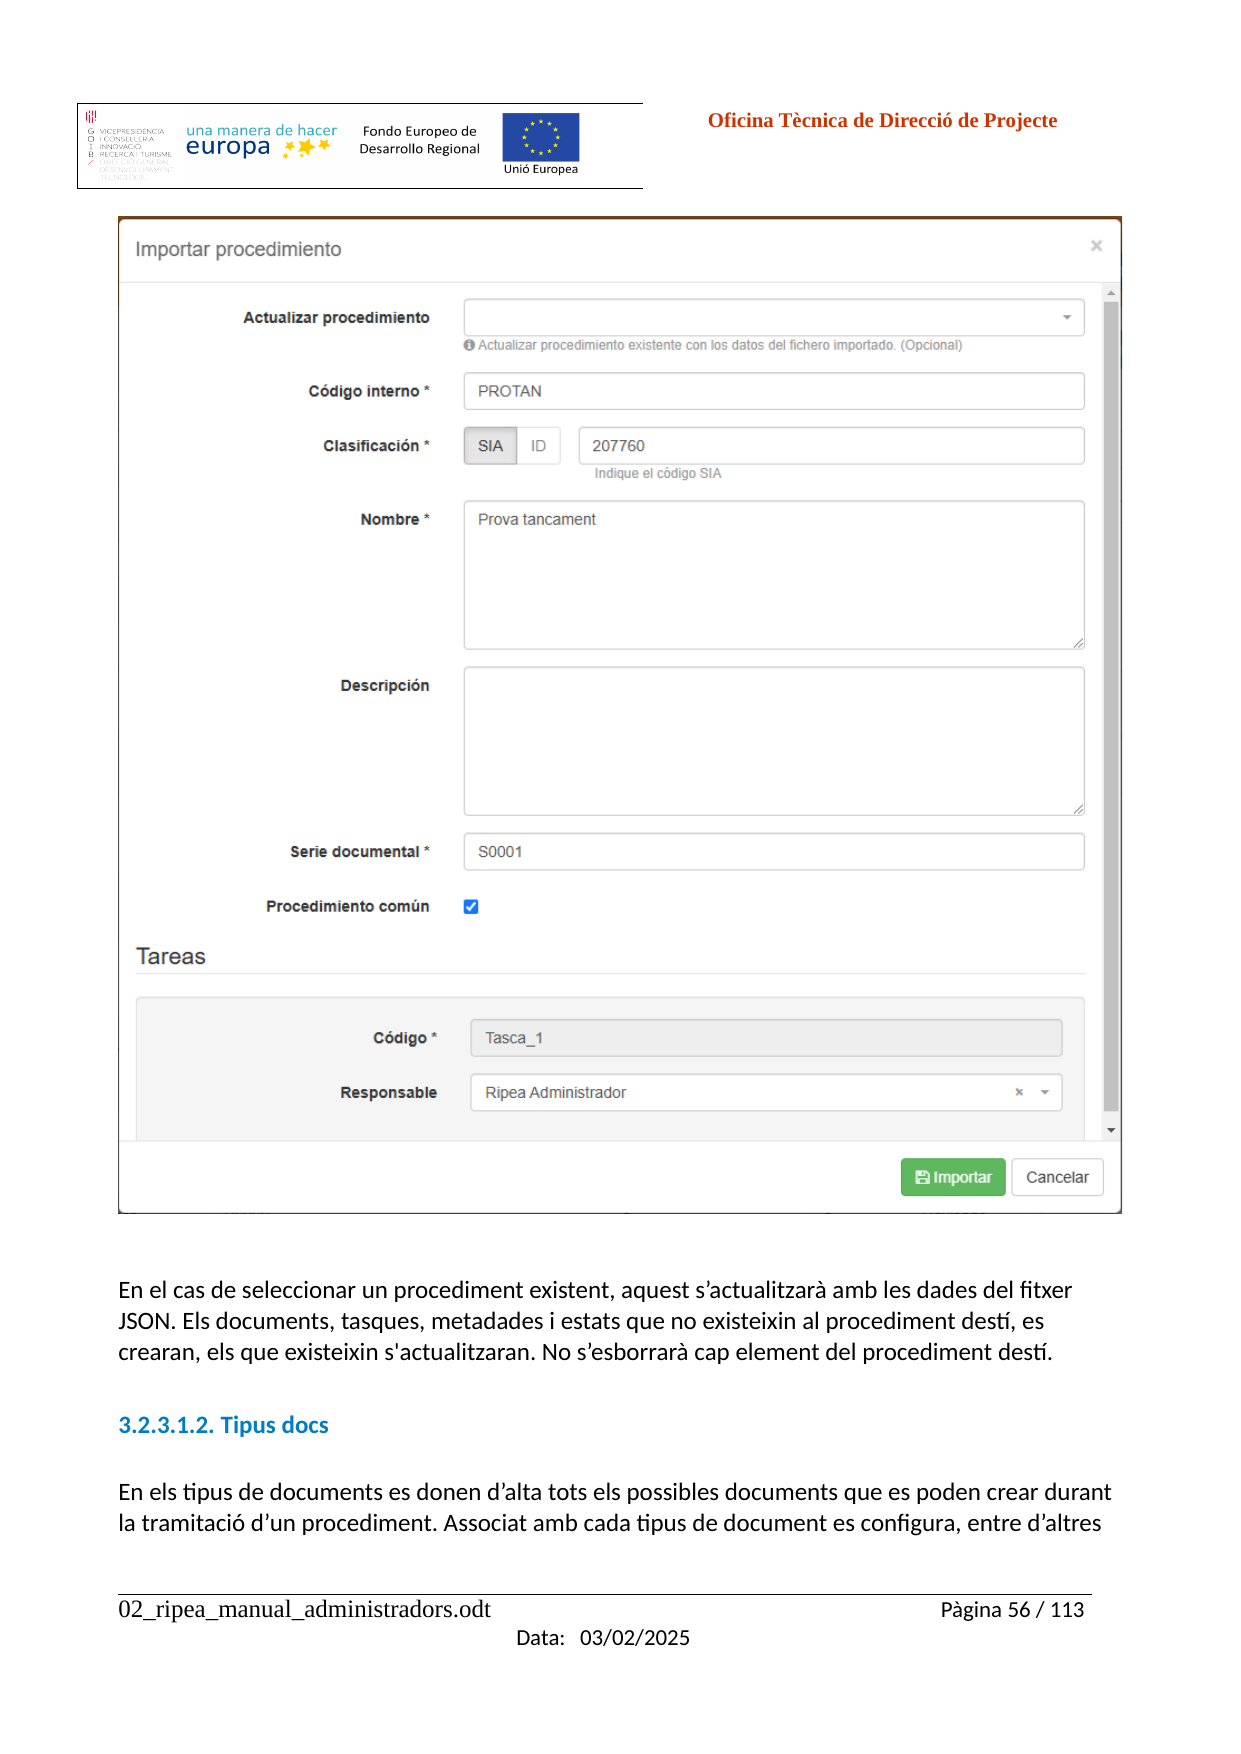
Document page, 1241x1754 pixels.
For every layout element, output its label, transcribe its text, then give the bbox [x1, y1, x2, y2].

text En el cas de seleccionar un procediment existent, aquest s’actualitzarà amb les dades del fitxer JSON. Els documents, tasques, metadades i estats que no existeixin al procediment destí, es crearan, els que existeixin s'actualitzaran. No s’esborrarà cap element del procediment destí. [118, 1274, 1122, 1366]
text En els tipus de documents es donen d’alta tots els possibles documents que es poden crear durant la tramitació d’un procediment. Associat amb cada tipus de document es configura, entre d’altres [118, 1476, 1122, 1537]
picture [184, 108, 585, 182]
picture [118, 216, 1123, 1214]
picture [82, 108, 178, 182]
subtitle 3.2.3.1.2. Tipus docs [118, 1409, 1122, 1440]
